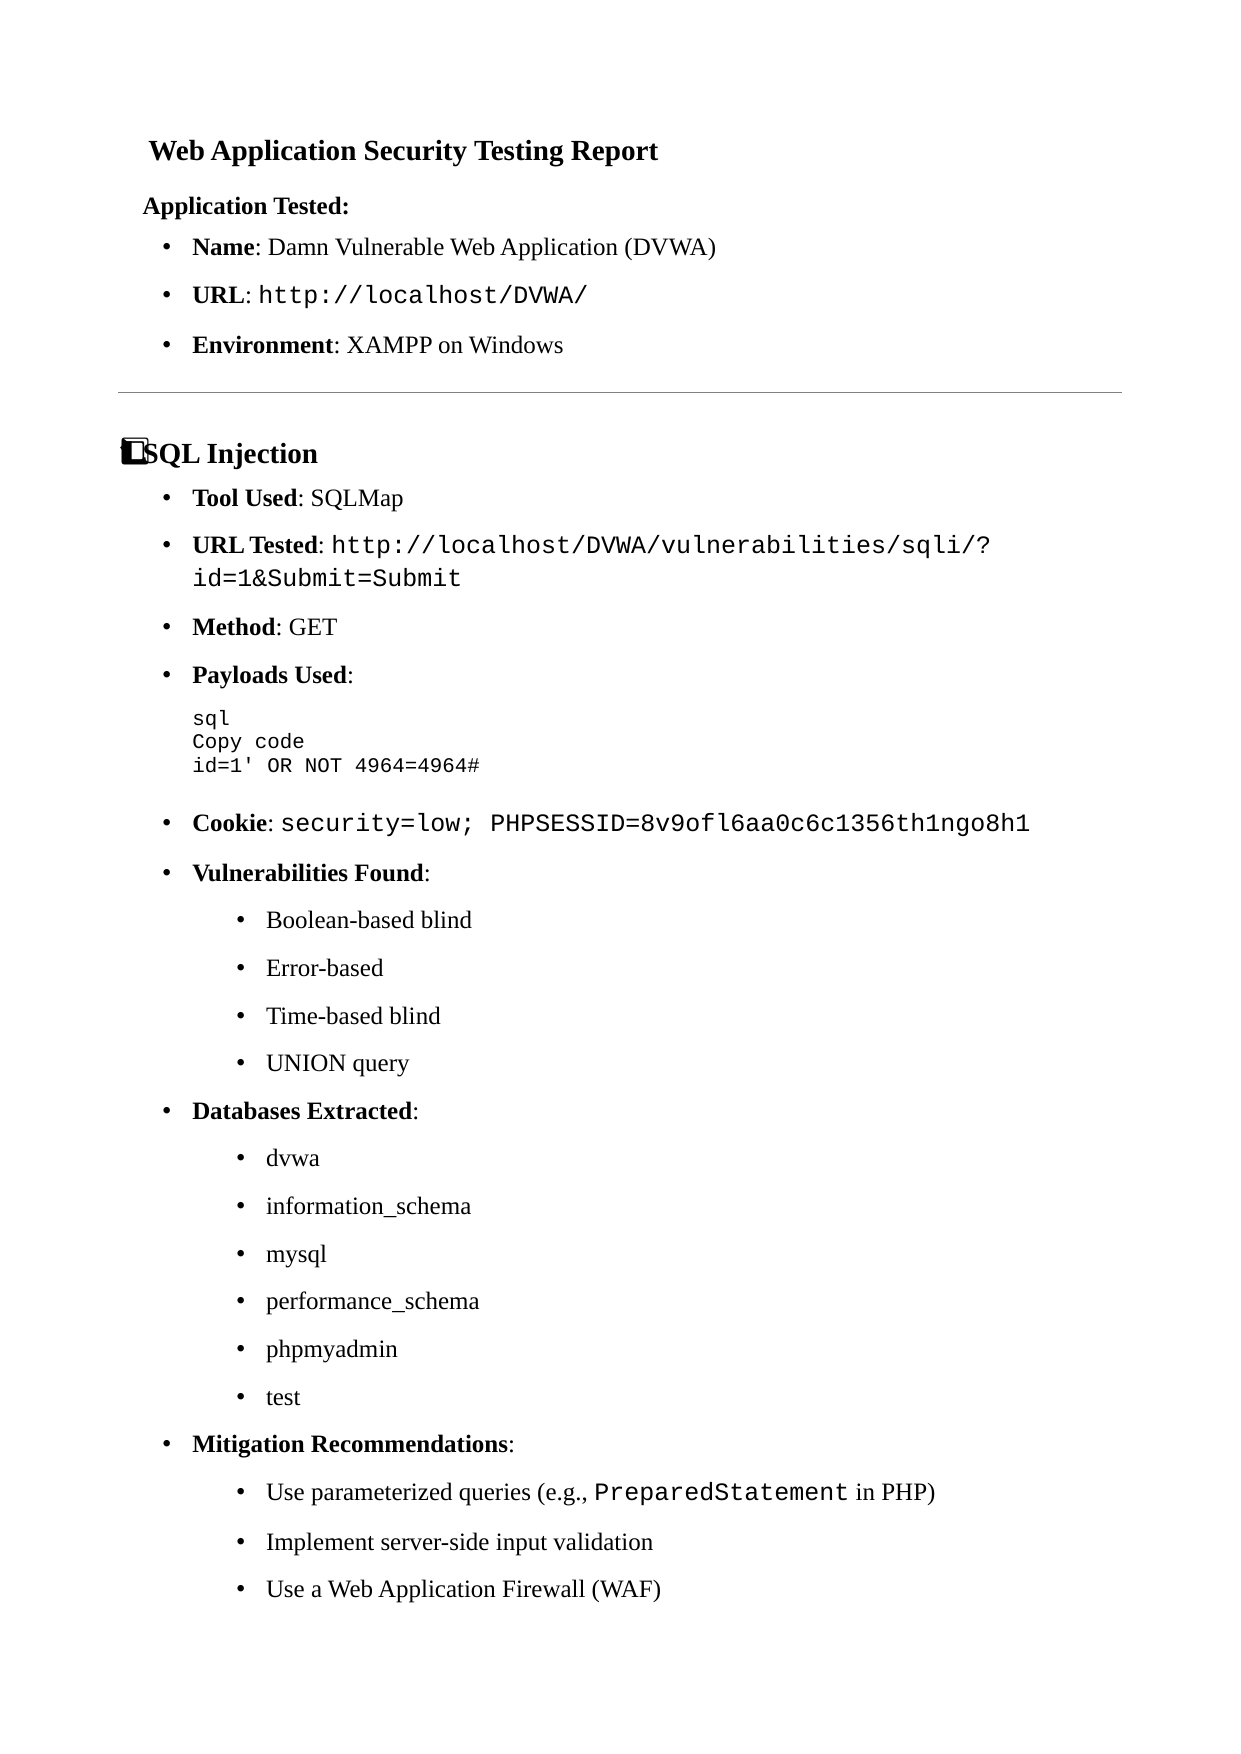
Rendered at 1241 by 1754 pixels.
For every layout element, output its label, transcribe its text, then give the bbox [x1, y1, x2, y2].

subtitle 1️⃣ SQL Injection [118, 437, 1122, 470]
list Payloads Used: [162, 660, 1122, 689]
subtitle 📌 Application Tested: [118, 191, 1122, 220]
list Copy code [162, 731, 1122, 755]
list Vulnerabilities Found: [162, 858, 1122, 887]
list UNION query [236, 1048, 1122, 1077]
list mysql [236, 1239, 1122, 1267]
list performance_schema [236, 1286, 1122, 1315]
list Time-based blind [236, 1001, 1122, 1029]
list Use a Web Application Firewall (WAF) [236, 1574, 1122, 1603]
list Cookie: security=low; PHPSESSID=8v9ofl6aa0c6c1356th1ngo8h1 [162, 808, 1122, 839]
list Tool Used: SQLMap [162, 483, 1122, 511]
list information_schema [236, 1191, 1122, 1220]
list URL Tested: http://localhost/DVWA/vulnerabilities/sqli/?id=1&Submit=Submit [162, 530, 1122, 593]
list Name: Damn Vulnerable Web Application (DVWA) [162, 232, 1122, 261]
list test [236, 1382, 1122, 1410]
subtitle 🔐 Web Application Security Testing Report [118, 133, 1122, 166]
list Use parameterized queries (e.g., PreparedStatement in PHP) [236, 1477, 1122, 1508]
list id=1' OR NOT 4964=4964# [162, 755, 1122, 778]
list phpmyadmin [236, 1334, 1122, 1363]
list Boolean-based blind [236, 906, 1122, 934]
list Databases Extracted: [162, 1096, 1122, 1125]
list Method: GET [162, 612, 1122, 641]
list URL: http://localhost/DVWA/ [162, 280, 1122, 311]
list Environment: XAMPP on Windows [162, 330, 1122, 359]
list sql [162, 707, 1122, 731]
list Mitigation Recommendations: [162, 1429, 1122, 1458]
list Error-based [236, 953, 1122, 982]
list dvwa [236, 1143, 1122, 1172]
list Implement server-side input validation [236, 1527, 1122, 1556]
